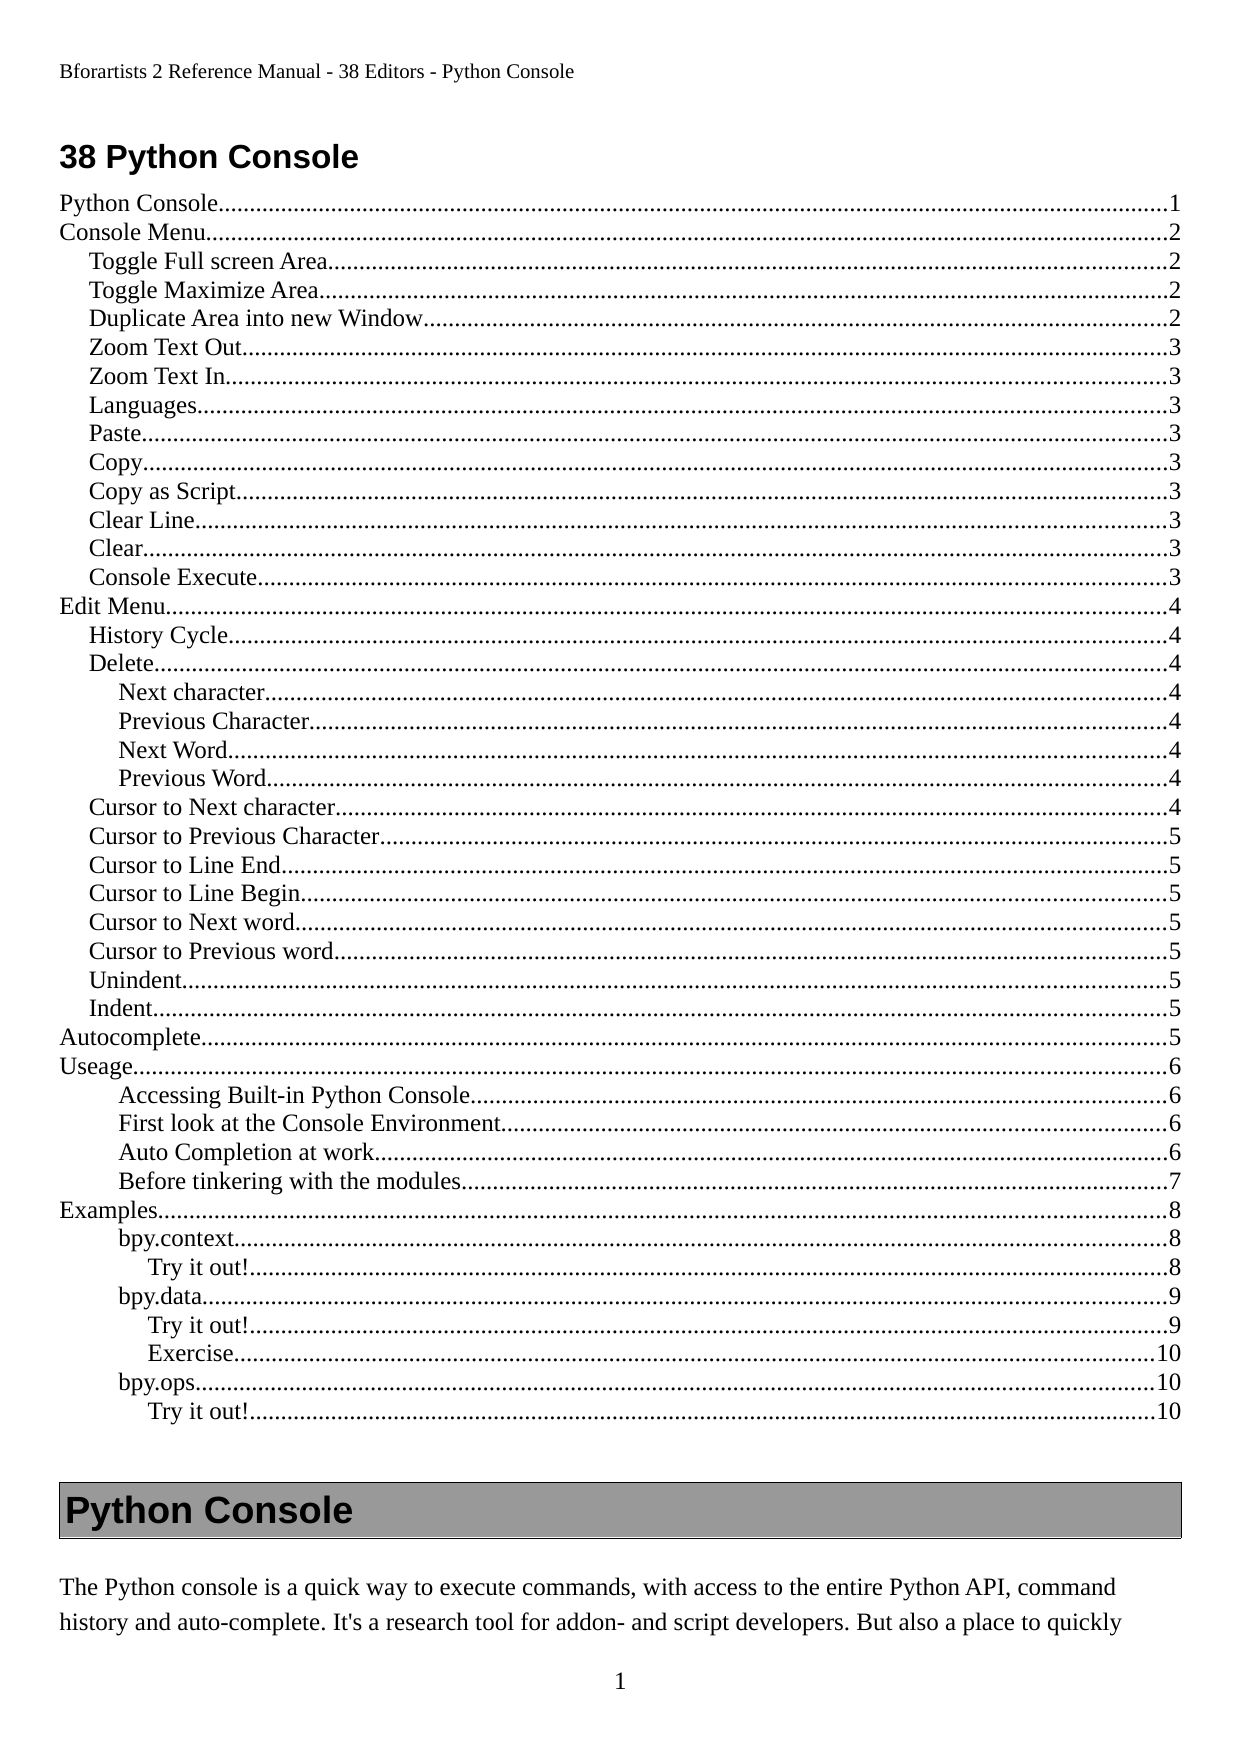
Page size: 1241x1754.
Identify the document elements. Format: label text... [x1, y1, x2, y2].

text Autocomplete 5 [59, 1022, 1181, 1051]
table_header Python Console [60, 1483, 1181, 1537]
text Previous Character 4 [118, 706, 1181, 735]
text Next Word 4 [118, 735, 1181, 763]
text Try it out! 8 [147, 1252, 1181, 1281]
text Cursor to Next word 5 [88, 907, 1181, 936]
text Clear 3 [88, 533, 1181, 562]
text Cursor to Next character 4 [88, 792, 1181, 821]
text Languages 3 [88, 390, 1181, 418]
text Zoom Text Out 3 [88, 332, 1181, 361]
text Cursor to Previous Character 5 [88, 821, 1181, 850]
text Unindent 5 [88, 965, 1181, 993]
text Try it out! 9 [147, 1310, 1181, 1338]
text Try it out! 10 [147, 1396, 1181, 1425]
text Before tinkering with the modules.. 7 [118, 1166, 1181, 1195]
text Duplicate Area into new Window 2 [88, 303, 1181, 332]
text Auto Completion at work 6 [118, 1137, 1181, 1166]
text History Cycle 4 [88, 620, 1181, 648]
text Edit Menu 4 [59, 591, 1181, 620]
text Cursor to Previous word 5 [88, 936, 1181, 965]
text Cursor to Line Begin 5 [88, 878, 1181, 907]
text Console Menu 2 [59, 217, 1181, 246]
text The Python console is a quick way to execute commands, with access to the entire Python API, command history and auto-complete. It's a research tool for addon- and script developers. But also a place to quickly [59, 1572, 1181, 1635]
text Clear Line 3 [88, 505, 1181, 533]
text Toggle Maximize Area 2 [88, 275, 1181, 303]
text Examples 8 [59, 1195, 1181, 1223]
text bpy.ops 10 [118, 1367, 1181, 1396]
text Python Console 1 [59, 188, 1181, 217]
text Zoom Text In 3 [88, 361, 1181, 390]
text Toggle Full screen Area 2 [88, 246, 1181, 275]
text Previous Word 4 [118, 763, 1181, 792]
text Exercise 10 [147, 1338, 1181, 1367]
text Indent 5 [88, 993, 1181, 1022]
text Cursor to Line End 5 [88, 850, 1181, 878]
text Console Execute 3 [88, 562, 1181, 591]
text Accessing Built-in Python Console 6 [118, 1080, 1181, 1108]
text Copy 3 [88, 447, 1181, 476]
text Delete 4 [88, 648, 1181, 677]
text Paste 3 [88, 418, 1181, 447]
text bpy.data 9 [118, 1281, 1181, 1310]
text bpy.context 8 [118, 1223, 1181, 1252]
text Next character 4 [118, 677, 1181, 706]
text Copy as Script 3 [88, 476, 1181, 505]
text Useage 6 [59, 1051, 1181, 1080]
subtitle 38 Python Console [59, 138, 1181, 176]
text First look at the Console Environment 6 [118, 1108, 1181, 1137]
